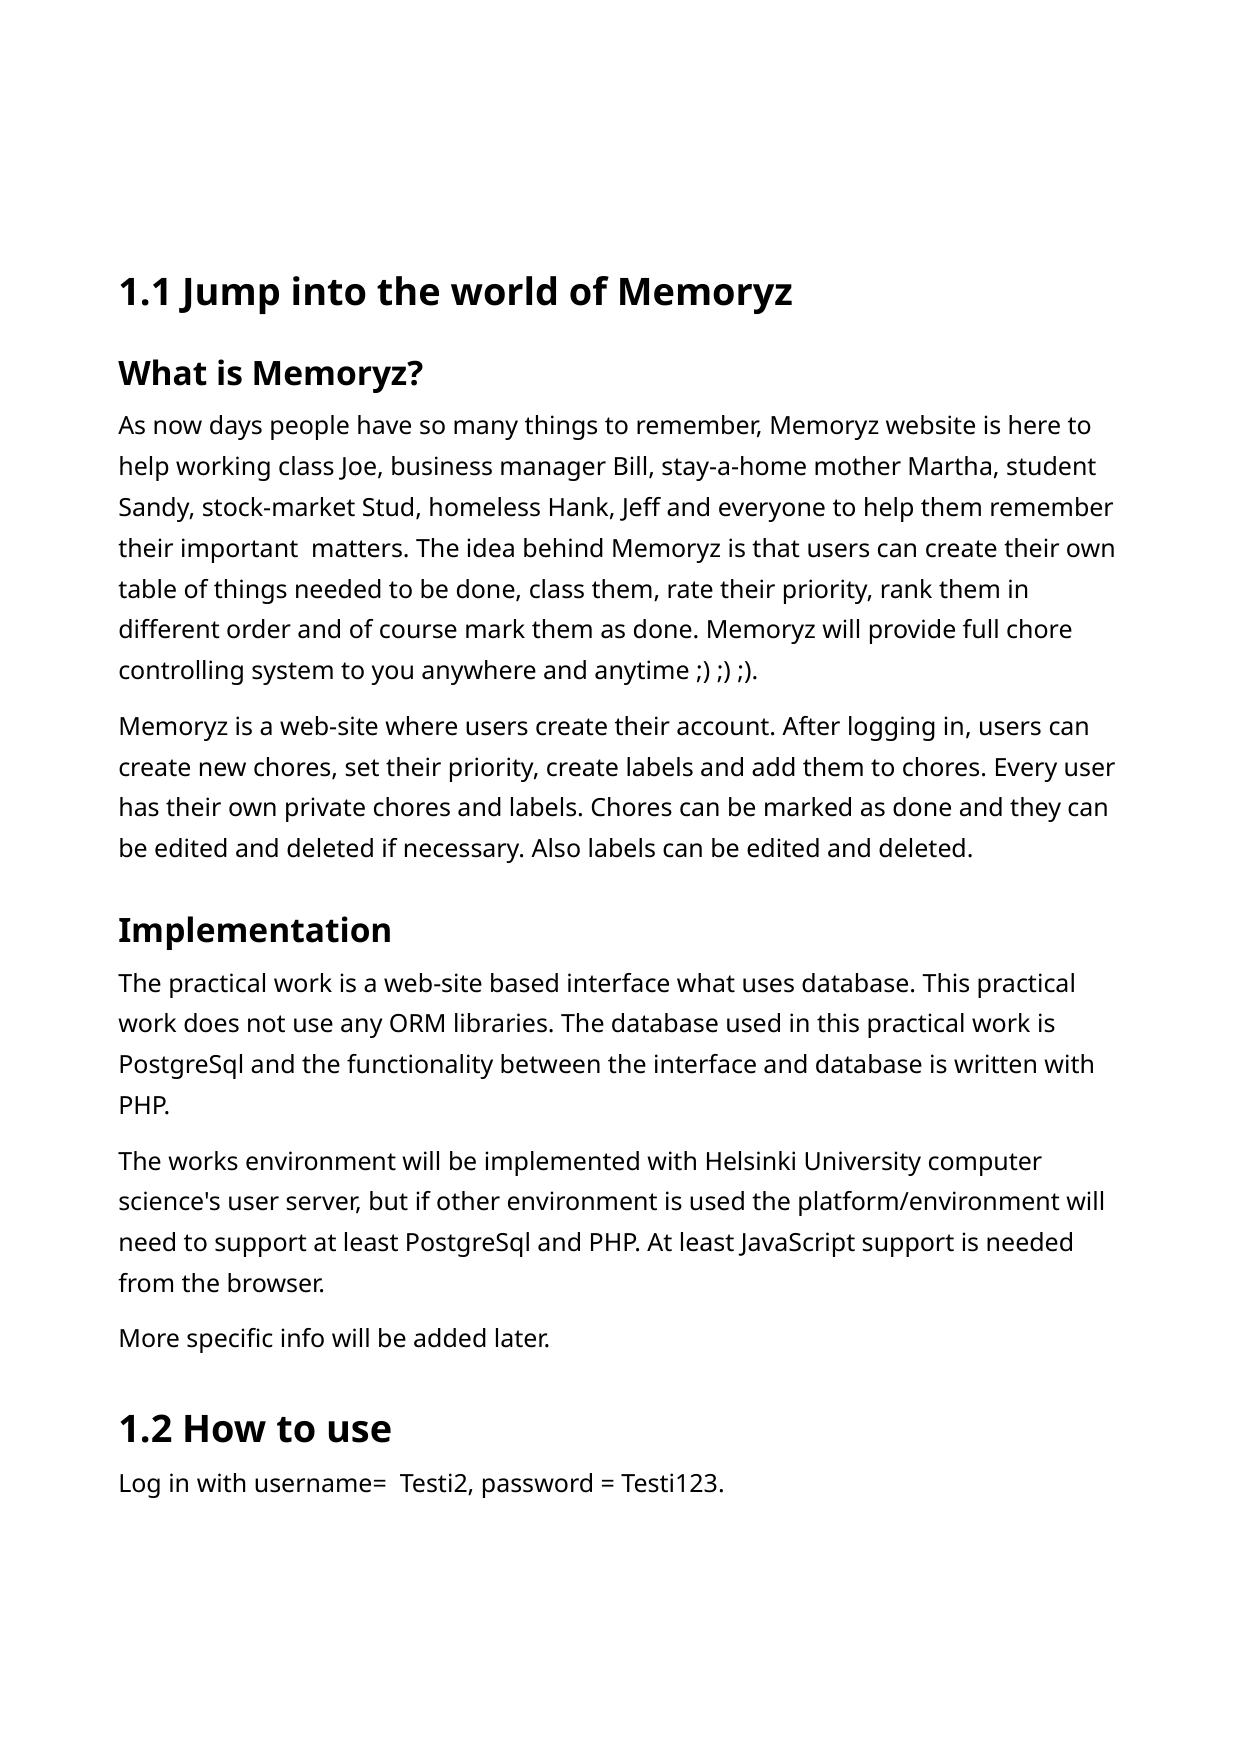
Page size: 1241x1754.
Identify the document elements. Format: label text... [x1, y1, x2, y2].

text The practical work is a web-site based interface what uses database. This practical work does not use any ORM libraries. The database used in this practical work is PostgreSql and the functionality between the interface and database is written with PHP. [118, 965, 1122, 1122]
subtitle 1.1 Jump into the world of Memoryz [118, 265, 1122, 316]
text As now days people have so many things to remember, Memoryz website is here to help working class Joe, business manager Bill, stay-a-home mother Martha, student Sandy, stock-market Stud, homeless Hank, Jeff and everyone to help them remember their important matters. The idea behind Memoryz is that users can create their own table of things needed to be done, class them, rate their priority, rank them in different order and of course mark them as done. Memoryz will provide full chore controlling system to you anywhere and anytime ;) ;) ;). [118, 408, 1122, 687]
subtitle What is Memoryz? [118, 350, 1122, 395]
text The works environment will be implemented with Helsinki University computer science's user server, but if other environment is used the platform/environment will need to support at least PostgreSql and PHP. At least JavaScript support is needed from the browser. [118, 1143, 1122, 1300]
text More specific info will be added later. [118, 1321, 1122, 1355]
subtitle 1.2 How to use [118, 1402, 1122, 1453]
text Memoryz is a web-site where users create their account. After logging in, users can create new chores, set their priority, create labels and add them to chores. Every user has their own private chores and labels. Chores can be marked as done and they can be edited and deleted if necessary. Also labels can be edited and deleted. [118, 708, 1122, 865]
subtitle Implementation [118, 907, 1122, 953]
text Log in with username= Testi2, password = Testi123. [118, 1466, 1122, 1500]
